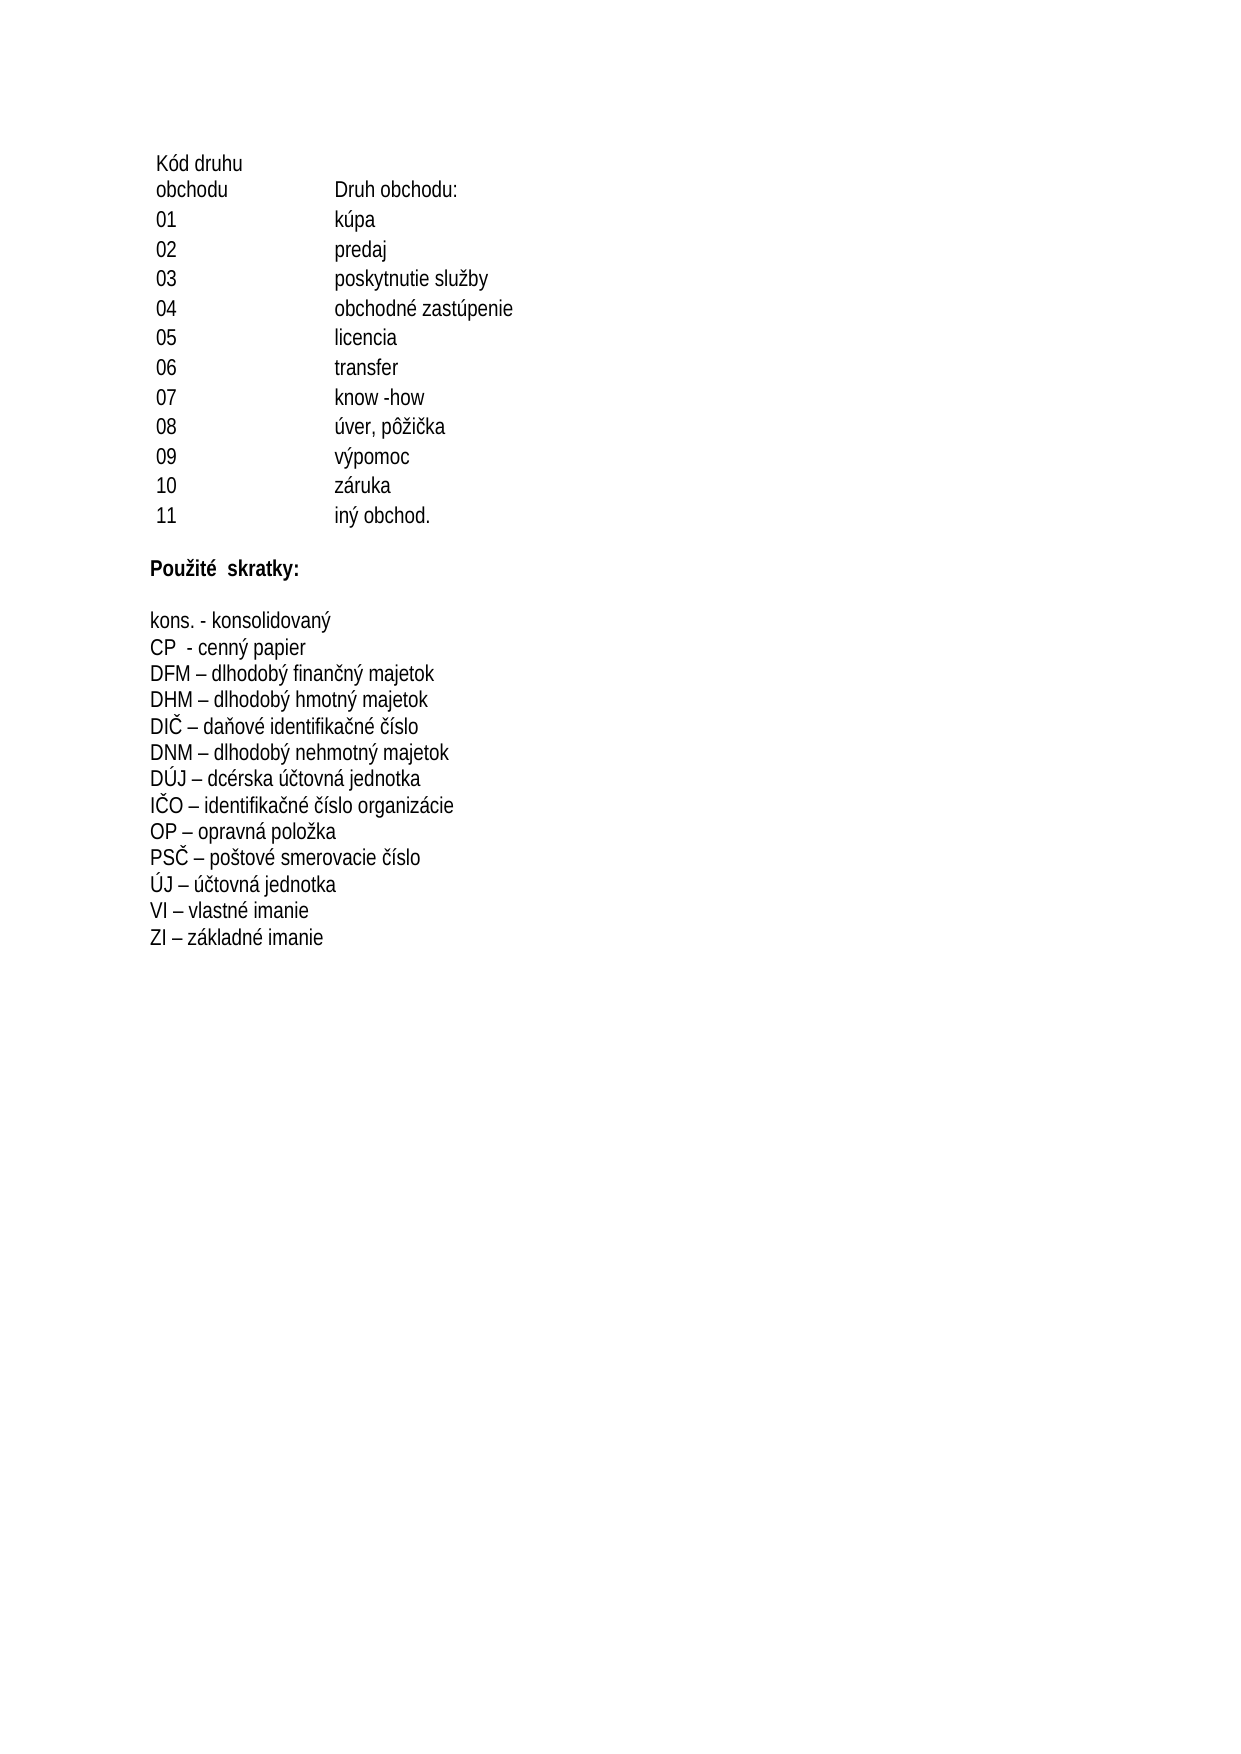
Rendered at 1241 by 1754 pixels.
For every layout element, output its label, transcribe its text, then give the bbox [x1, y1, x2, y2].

text CP - cenný papier [150, 633, 1090, 660]
table_cell 06 [149, 351, 327, 380]
table_cell 07 [149, 380, 327, 410]
table_cell 09 [149, 439, 327, 469]
text DIČ – daňové identifikačné číslo [150, 713, 1090, 739]
text ZI – základné imanie [150, 923, 1090, 950]
table_cell 02 [149, 232, 327, 262]
table_cell obchodné zastúpenie [327, 291, 520, 321]
text kons. - konsolidovaný [150, 607, 1090, 633]
text DFM – dlhodobý finančný majetok [150, 660, 1090, 686]
text DHM – dlhodobý hmotný majetok [150, 686, 1090, 713]
table_cell záruka [327, 469, 520, 498]
table_cell úver, pôžička [327, 410, 520, 439]
table_cell predaj [327, 232, 520, 262]
text DÚJ – dcérska účtovná jednotka [150, 765, 1090, 792]
table_cell iný obchod. [327, 499, 520, 528]
text PSČ – poštové smerovacie číslo [150, 844, 1090, 871]
text Použité skratky: [150, 554, 1090, 581]
table_cell kúpa [327, 203, 520, 232]
table_header Kód druhu obchodu [149, 150, 327, 203]
text ÚJ – účtovná jednotka [150, 871, 1090, 897]
table_cell poskytnutie služby [327, 262, 520, 291]
text DNM – dlhodobý nehmotný majetok [150, 739, 1090, 765]
table_cell 04 [149, 291, 327, 321]
table_header Druh obchodu: [327, 150, 520, 203]
table_cell 03 [149, 262, 327, 291]
text IČO – identifikačné číslo organizácie [150, 792, 1090, 818]
table_cell know -how [327, 380, 520, 410]
text OP – opravná položka [150, 818, 1090, 844]
table_cell 11 [149, 499, 327, 528]
table_cell 10 [149, 469, 327, 498]
table_cell transfer [327, 351, 520, 380]
table_cell výpomoc [327, 439, 520, 469]
table_cell licencia [327, 321, 520, 351]
table_cell 01 [149, 203, 327, 232]
table_cell 05 [149, 321, 327, 351]
table_cell 08 [149, 410, 327, 439]
text VI – vlastné imanie [150, 897, 1090, 923]
